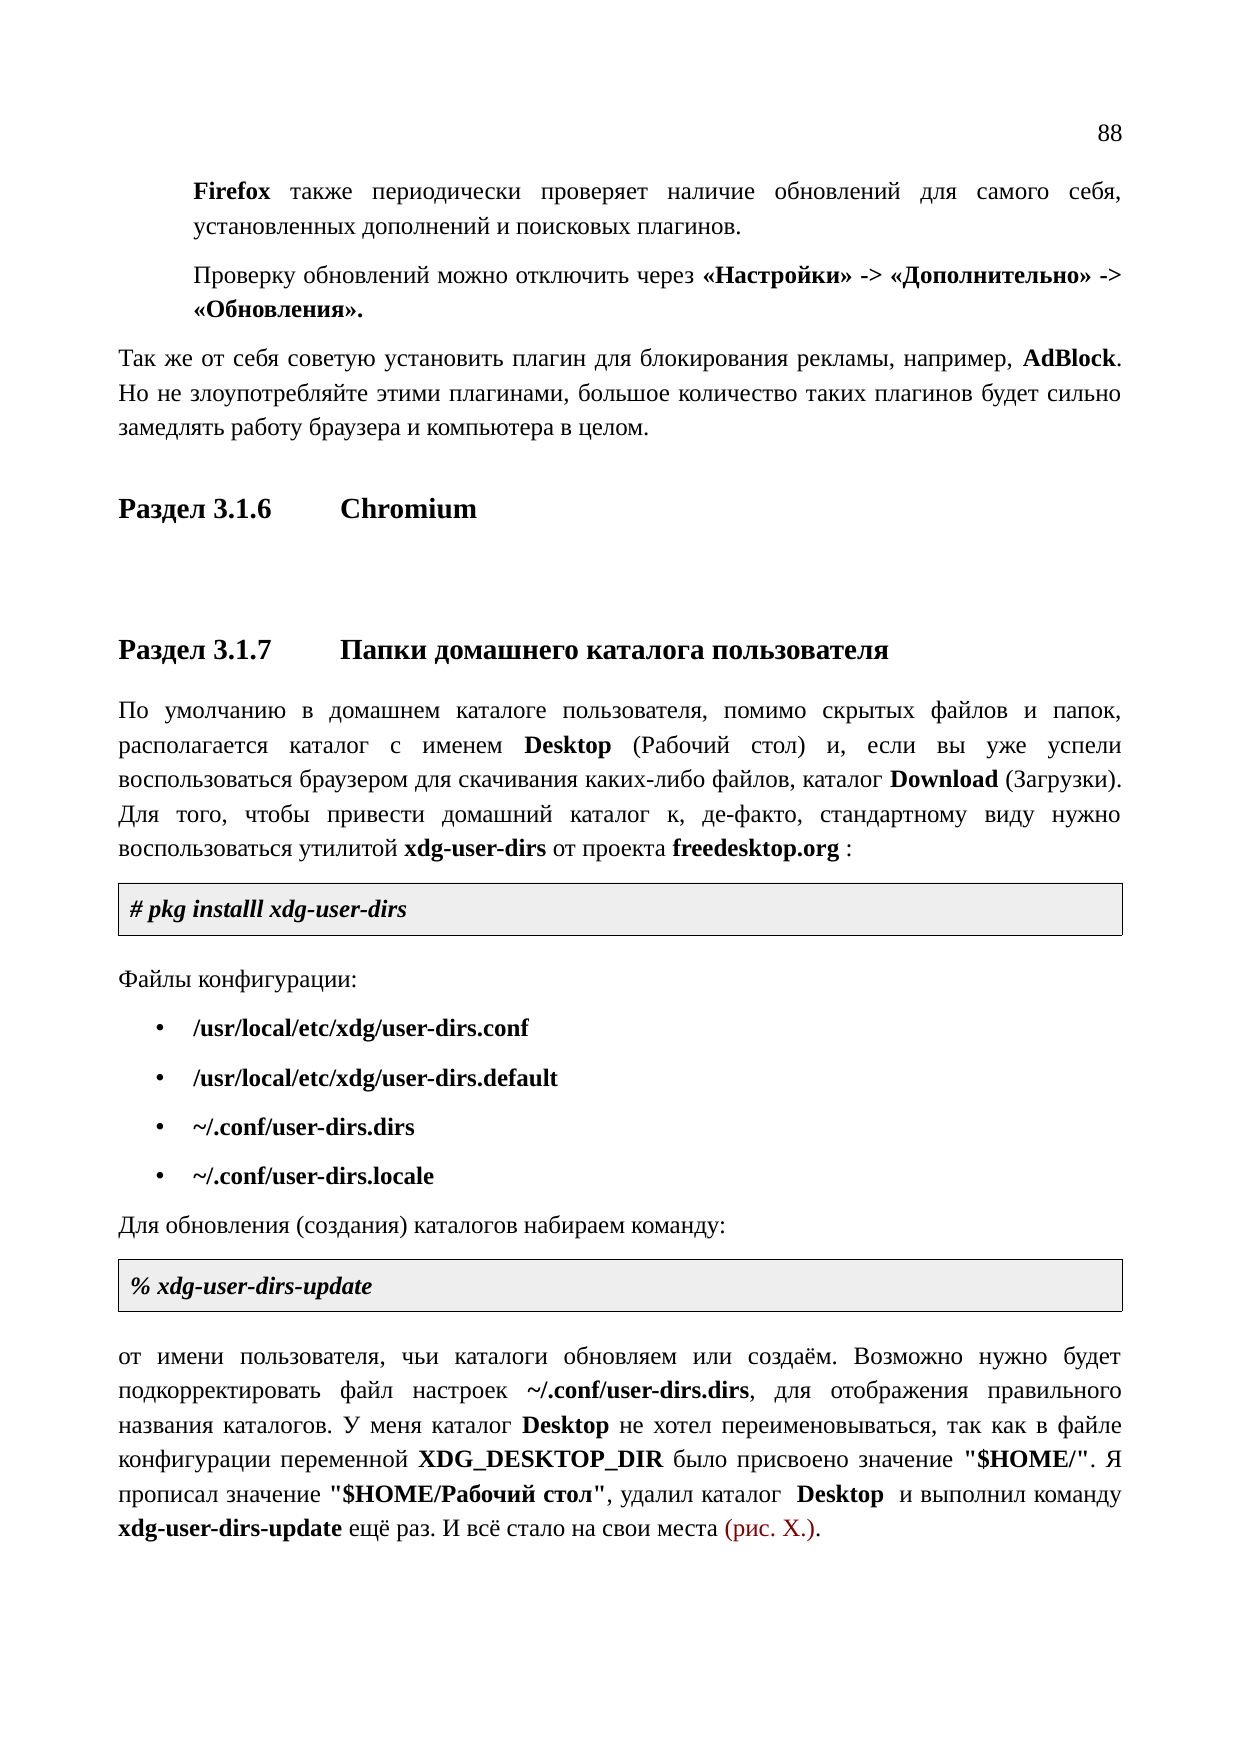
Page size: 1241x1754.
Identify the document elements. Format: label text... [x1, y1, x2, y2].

list /usr/local/etc/xdg/user-dirs.default [156, 1063, 1122, 1091]
text % xdg-user-dirs-update [119, 1260, 1122, 1311]
subtitle Chromium [118, 491, 1122, 524]
list Проверку обновлений можно отключить через «Настройки» -> «Дополнительно» -> «Обновления». [156, 260, 1122, 323]
list /usr/local/etc/xdg/user-dirs.conf [156, 1013, 1122, 1042]
text от имени пользователя, чьи каталоги обновляем или создаём. Возможно нужно будет подкорректировать файл настроек ~/.conf/user-dirs.dirs, для отображения правильного названия каталогов. У меня каталог Desktop не хотел переименовываться, так как в файле конфигурации переменной XDG_DESKTOP_DIR было присвоено значение "$HOME/". Я прописал значение "$HOME/Рабочий стол", удалил каталог Desktop и выполнил команду xdg-user-dirs-update ещё раз. И всё стало на свои места (рис. Х.). [118, 1341, 1122, 1542]
text # pkg installl xdg-user-dirs [119, 884, 1122, 935]
list ~/.conf/user-dirs.dirs [156, 1112, 1122, 1140]
text По умолчанию в домашнем каталоге пользователя, помимо скрытых файлов и папок, располагается каталог с именем Desktop (Рабочий стол) и, если вы уже успели воспользоваться браузером для скачивания каких-либо файлов, каталог Download (Загрузки). Для того, чтобы привести домашний каталог к, де-факто, стандартному виду нужно воспользоваться утилитой xdg-user-dirs от проекта freedesktop.org : [118, 696, 1122, 862]
text Так же от себя советую установить плагин для блокирования рекламы, например, AdBlock. Но не злоупотребляйте этими плагинами, большое количество таких плагинов будет сильно замедлять работу браузера и компьютера в целом. [118, 343, 1122, 441]
subtitle Папки домашнего каталога пользователя [118, 632, 1122, 666]
list ~/.conf/user-dirs.locale [156, 1161, 1122, 1189]
text Файлы конфигурации: [118, 964, 1122, 993]
list Firefox также периодически проверяет наличие обновлений для самого себя, установленных дополнений и поисковых плагинов. [156, 176, 1122, 239]
text Для обновления (создания) каталогов набираем команду: [118, 1210, 1122, 1238]
